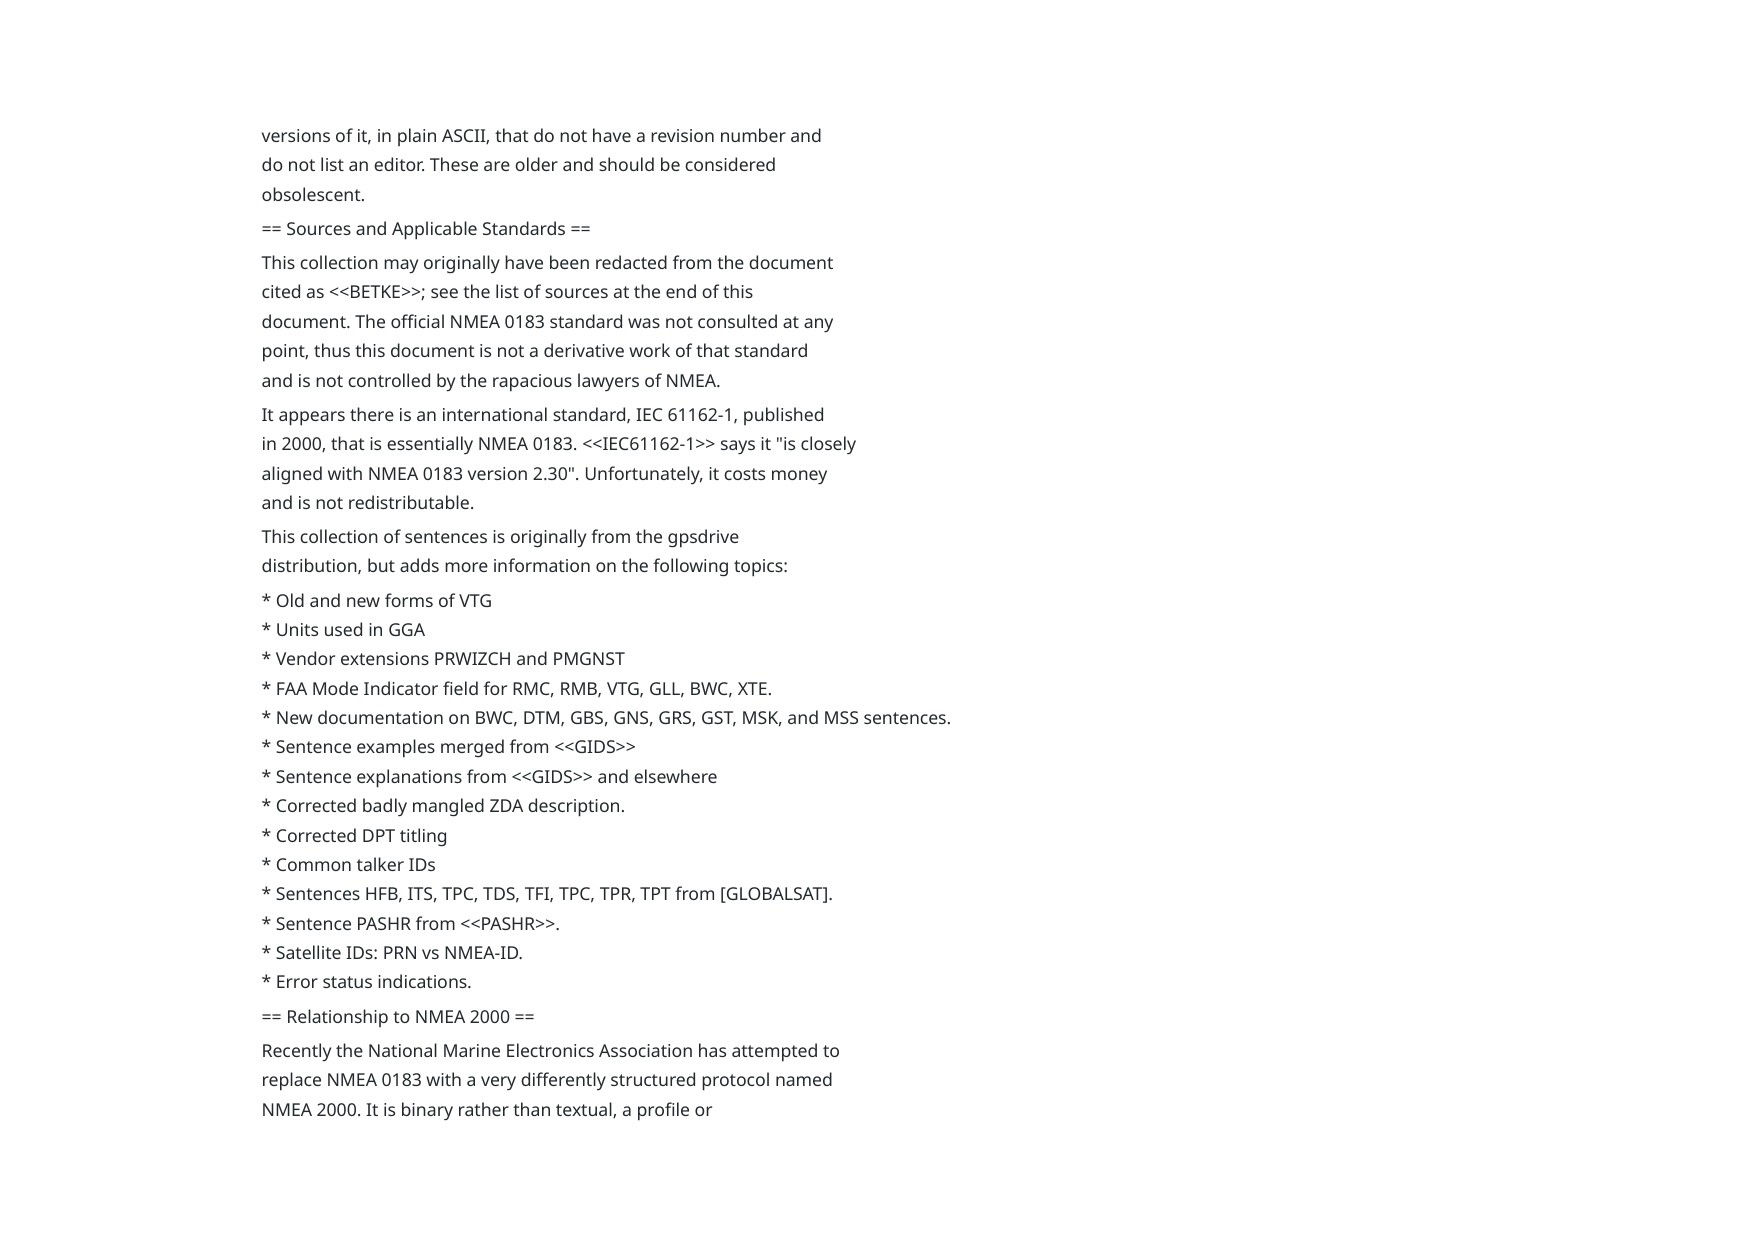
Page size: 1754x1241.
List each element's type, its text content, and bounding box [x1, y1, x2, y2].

table_cell obsolescent. [261, 177, 1636, 206]
table_cell [118, 999, 261, 1028]
table_cell * Sentence examples merged from <<GIDS>> [261, 730, 1636, 759]
table_cell * Vendor extensions PRWIZCH and PMGNST [261, 641, 1636, 671]
table_cell [118, 994, 261, 999]
table_cell NMEA 2000. It is binary rather than textual, a profile or [261, 1092, 1636, 1121]
table_cell and is not redistributable. [261, 485, 1636, 514]
table_cell [118, 818, 261, 847]
table_cell document. The official NMEA 0183 standard was not consulted at any [261, 304, 1636, 333]
table_cell [118, 612, 261, 641]
table_cell [118, 906, 261, 935]
table_cell [118, 1033, 261, 1062]
table_cell do not list an editor. These are older and should be considered [261, 148, 1636, 177]
table_cell [118, 1092, 261, 1121]
table_cell [118, 148, 261, 177]
table_cell [118, 1062, 261, 1092]
table_cell * Sentence PASHR from <<PASHR>>. [261, 906, 1636, 935]
table_cell [118, 876, 261, 906]
table_cell [118, 965, 261, 994]
table_cell [261, 240, 1636, 245]
table_cell [118, 578, 261, 583]
table_cell [118, 549, 261, 578]
table_cell [118, 392, 261, 397]
table_cell == Sources and Applicable Standards == [261, 211, 1636, 240]
table_cell [118, 519, 261, 548]
table_cell [118, 759, 261, 788]
table_cell replace NMEA 0183 with a very differently structured protocol named [261, 1062, 1636, 1092]
table_cell * Error status indications. [261, 965, 1636, 994]
table_cell [118, 671, 261, 700]
table_cell [118, 397, 261, 426]
table_cell [118, 426, 261, 456]
table_cell [261, 514, 1636, 519]
table_cell [118, 177, 261, 206]
table_cell [261, 994, 1636, 999]
table_cell This collection of sentences is originally from the gpsdrive [261, 519, 1636, 548]
table_cell point, thus this document is not a derivative work of that standard [261, 333, 1636, 363]
table_cell * Old and new forms of VTG [261, 583, 1636, 612]
table_cell [261, 392, 1636, 397]
table_cell [118, 211, 261, 240]
table_cell [118, 363, 261, 392]
table_cell [118, 240, 261, 245]
table_cell * FAA Mode Indicator field for RMC, RMB, VTG, GLL, BWC, XTE. [261, 671, 1636, 700]
table_cell aligned with NMEA 0183 version 2.30". Unfortunately, it costs money [261, 456, 1636, 485]
table_cell [261, 578, 1636, 583]
table_cell == Relationship to NMEA 2000 == [261, 999, 1636, 1028]
table_cell [118, 935, 261, 964]
table_cell versions of it, in plain ASCII, that do not have a revision number and [261, 118, 1636, 147]
table_cell * Units used in GGA [261, 612, 1636, 641]
table_cell [118, 333, 261, 363]
table_cell [118, 788, 261, 818]
table_cell [118, 245, 261, 274]
table_cell * Corrected DPT titling [261, 818, 1636, 847]
table_cell Recently the National Marine Electronics Association has attempted to [261, 1033, 1636, 1062]
table_cell [261, 1028, 1636, 1033]
table_cell * Sentences HFB, ITS, TPC, TDS, TFI, TPC, TPR, TPT from [GLOBALSAT]. [261, 876, 1636, 906]
table_cell * Corrected badly mangled ZDA description. [261, 788, 1636, 818]
table_cell in 2000, that is essentially NMEA 0183. <<IEC61162-1>> says it "is closely [261, 426, 1636, 456]
table_cell and is not controlled by the rapacious lawyers of NMEA. [261, 363, 1636, 392]
table_cell [118, 206, 261, 211]
table_cell * Satellite IDs: PRN vs NMEA-ID. [261, 935, 1636, 964]
table_cell It appears there is an international standard, IEC 61162-1, published [261, 397, 1636, 426]
table_cell [118, 641, 261, 671]
table_cell [118, 583, 261, 612]
table_cell * Common talker IDs [261, 847, 1636, 876]
table_cell * Sentence explanations from <<GIDS>> and elsewhere [261, 759, 1636, 788]
table_cell * New documentation on BWC, DTM, GBS, GNS, GRS, GST, MSK, and MSS sentences. [261, 700, 1636, 729]
table_cell [118, 847, 261, 876]
table_cell [118, 1028, 261, 1033]
table_cell cited as <<BETKE>>; see the list of sources at the end of this [261, 275, 1636, 304]
table_cell [118, 514, 261, 519]
table_cell [261, 206, 1636, 211]
table_cell [118, 700, 261, 729]
table_cell distribution, but adds more information on the following topics: [261, 549, 1636, 578]
table_cell [118, 118, 261, 147]
table_cell This collection may originally have been redacted from the document [261, 245, 1636, 274]
table_cell [118, 485, 261, 514]
table_cell [118, 304, 261, 333]
table_cell [118, 456, 261, 485]
table_cell [118, 275, 261, 304]
table_cell [118, 730, 261, 759]
